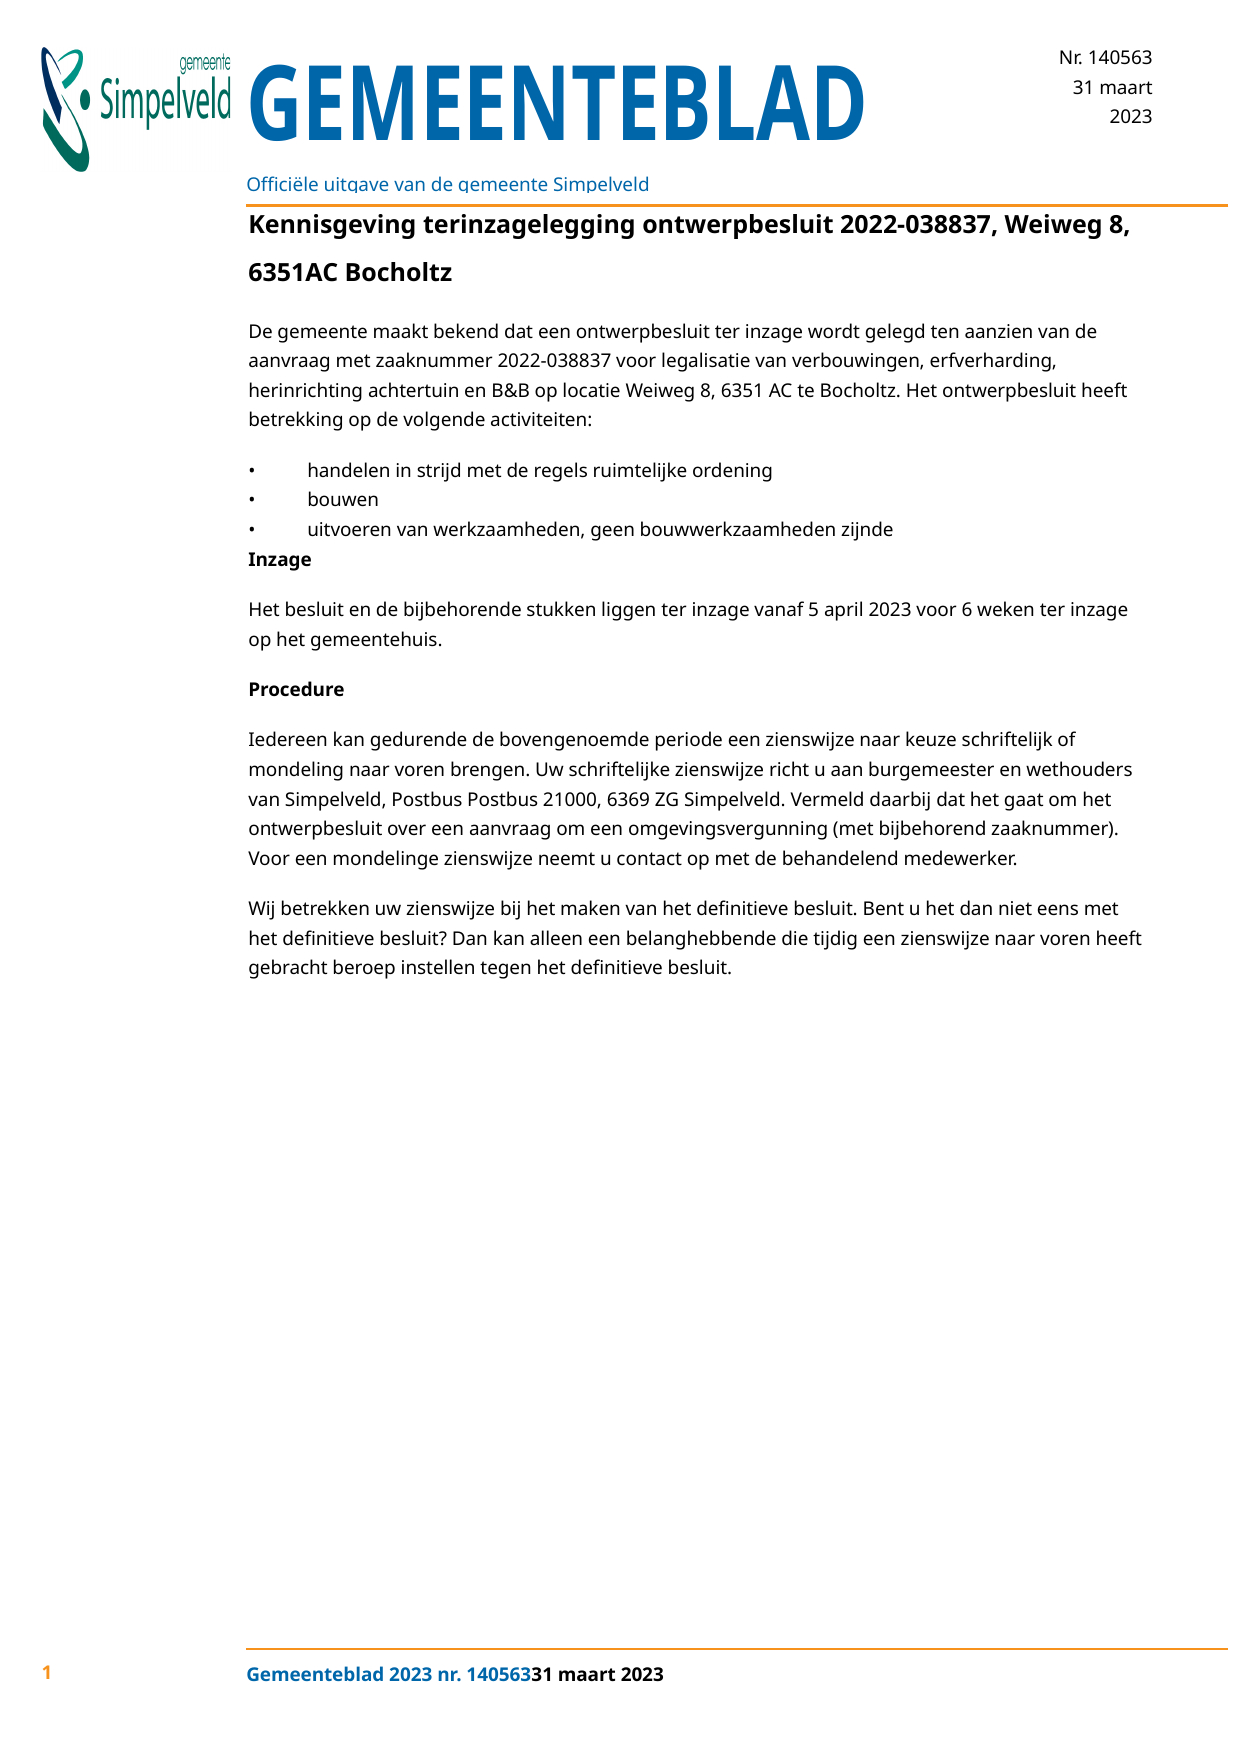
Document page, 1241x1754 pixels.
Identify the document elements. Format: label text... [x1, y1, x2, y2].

text Wij betrekken uw zienswijze bij het maken van het definitieve besluit. Bent u het dan niet eens met het definitieve besluit? Dan kan alleen een belanghebbende die tijdig een zienswijze naar voren heeft gebracht beroep instellen tegen het definitieve besluit. [248, 895, 1152, 980]
text Iedereen kan gedurende de bovengenoemde periode een zienswijze naar keuze schriftelijk of mondeling naar voren brengen. Uw schriftelijke zienswijze richt u aan burgemeester en wethouders van Simpelveld, Postbus Postbus 21000, 6369 ZG Simpelveld. Vermeld daarbij dat het gaat om het ontwerpbesluit over een aanvraag om een omgevingsvergunning (met bijbehorend zaaknummer). Voor een mondelinge zienswijze neemt u contact op met de behandelend medewerker. [248, 727, 1152, 871]
list bouwen [248, 487, 1152, 512]
text De gemeente maakt bekend dat een ontwerpbesluit ter inzage wordt gelegd ten aanzien van de aanvraag met zaaknummer 2022-038837 voor legalisatie van verbouwingen, erfverharding, herinrichting achtertuin en B&B op locatie Weiweg 8, 6351 AC te Bocholtz. Het ontwerpbesluit heeft betrekking op de volgende activiteiten: [248, 318, 1152, 432]
text Inzage [248, 546, 1152, 572]
list handelen in strijd met de regels ruimtelijke ordening [248, 457, 1152, 483]
text Het besluit en de bijbehorende stukken liggen ter inzage vanaf 5 april 2023 voor 6 weken ter inzage op het gemeentehuis. [248, 596, 1152, 652]
list uitvoeren van werkzaamheden, geen bouwwerkzaamheden zijnde [248, 516, 1152, 542]
text Procedure [248, 676, 1152, 702]
text Kennisgeving terinzagelegging ontwerpbesluit 2022-038837, Weiweg 8, 6351AC Bocholtz [248, 207, 1152, 288]
picture [41, 47, 231, 172]
